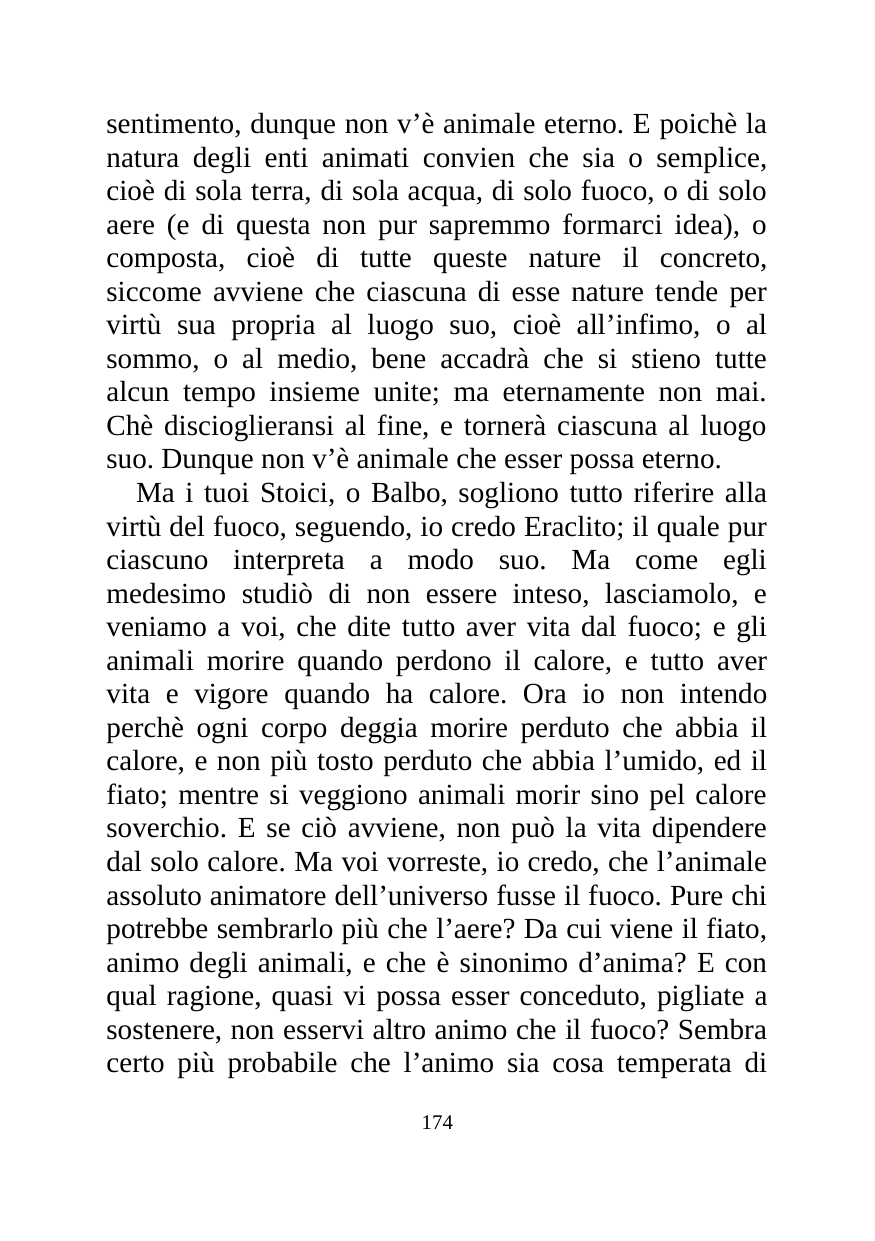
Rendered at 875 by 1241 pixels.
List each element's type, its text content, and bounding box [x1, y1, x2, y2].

text sentimento, dunque non v’è animale eterno. E poichè la natura degli enti animati convien che sia o semplice, cioè di sola terra, di sola acqua, di solo fuoco, o di solo aere (e di questa non pur sapremmo formarci idea), o composta, cioè di tutte queste nature il concreto, siccome avviene che ciascuna di esse nature tende per virtù sua propria al luogo suo, cioè all’infimo, o al sommo, o al medio, bene accadrà che si stieno tutte alcun tempo insieme unite; ma eternamente non mai. Chè discioglieransi al fine, e tornerà ciascuna al luogo suo. Dunque non v’è animale che esser possa eterno. [106, 106, 768, 475]
text Ma i tuoi Stoici, o Balbo, sogliono tutto riferire alla virtù del fuoco, seguendo, io credo Eraclito; il quale pur ciascuno interpreta a modo suo. Ma come egli medesimo studiò di non essere inteso, lasciamolo, e veniamo a voi, che dite tutto aver vita dal fuoco; e gli animali morire quando perdono il calore, e tutto aver vita e vigore quando ha calore. Ora io non intendo perchè ogni corpo deggia morire perduto che abbia il calore, e non più tosto perduto che abbia l’umido, ed il fiato; mentre si veggiono animali morir sino pel calore soverchio. E se ciò avviene, non può la vita dipendere dal solo calore. Ma voi vorreste, io credo, che l’animale assoluto animatore dell’universo fusse il fuoco. Pure chi potrebbe sembrarlo più che l’aere? Da cui viene il fiato, animo degli animali, e che è sinonimo d’anima? E con qual ragione, quasi vi possa esser conceduto, pigliate a sostenere, non esservi altro animo che il fuoco? Sembra certo più probabile che l’animo sia cosa temperata di [106, 475, 768, 1079]
